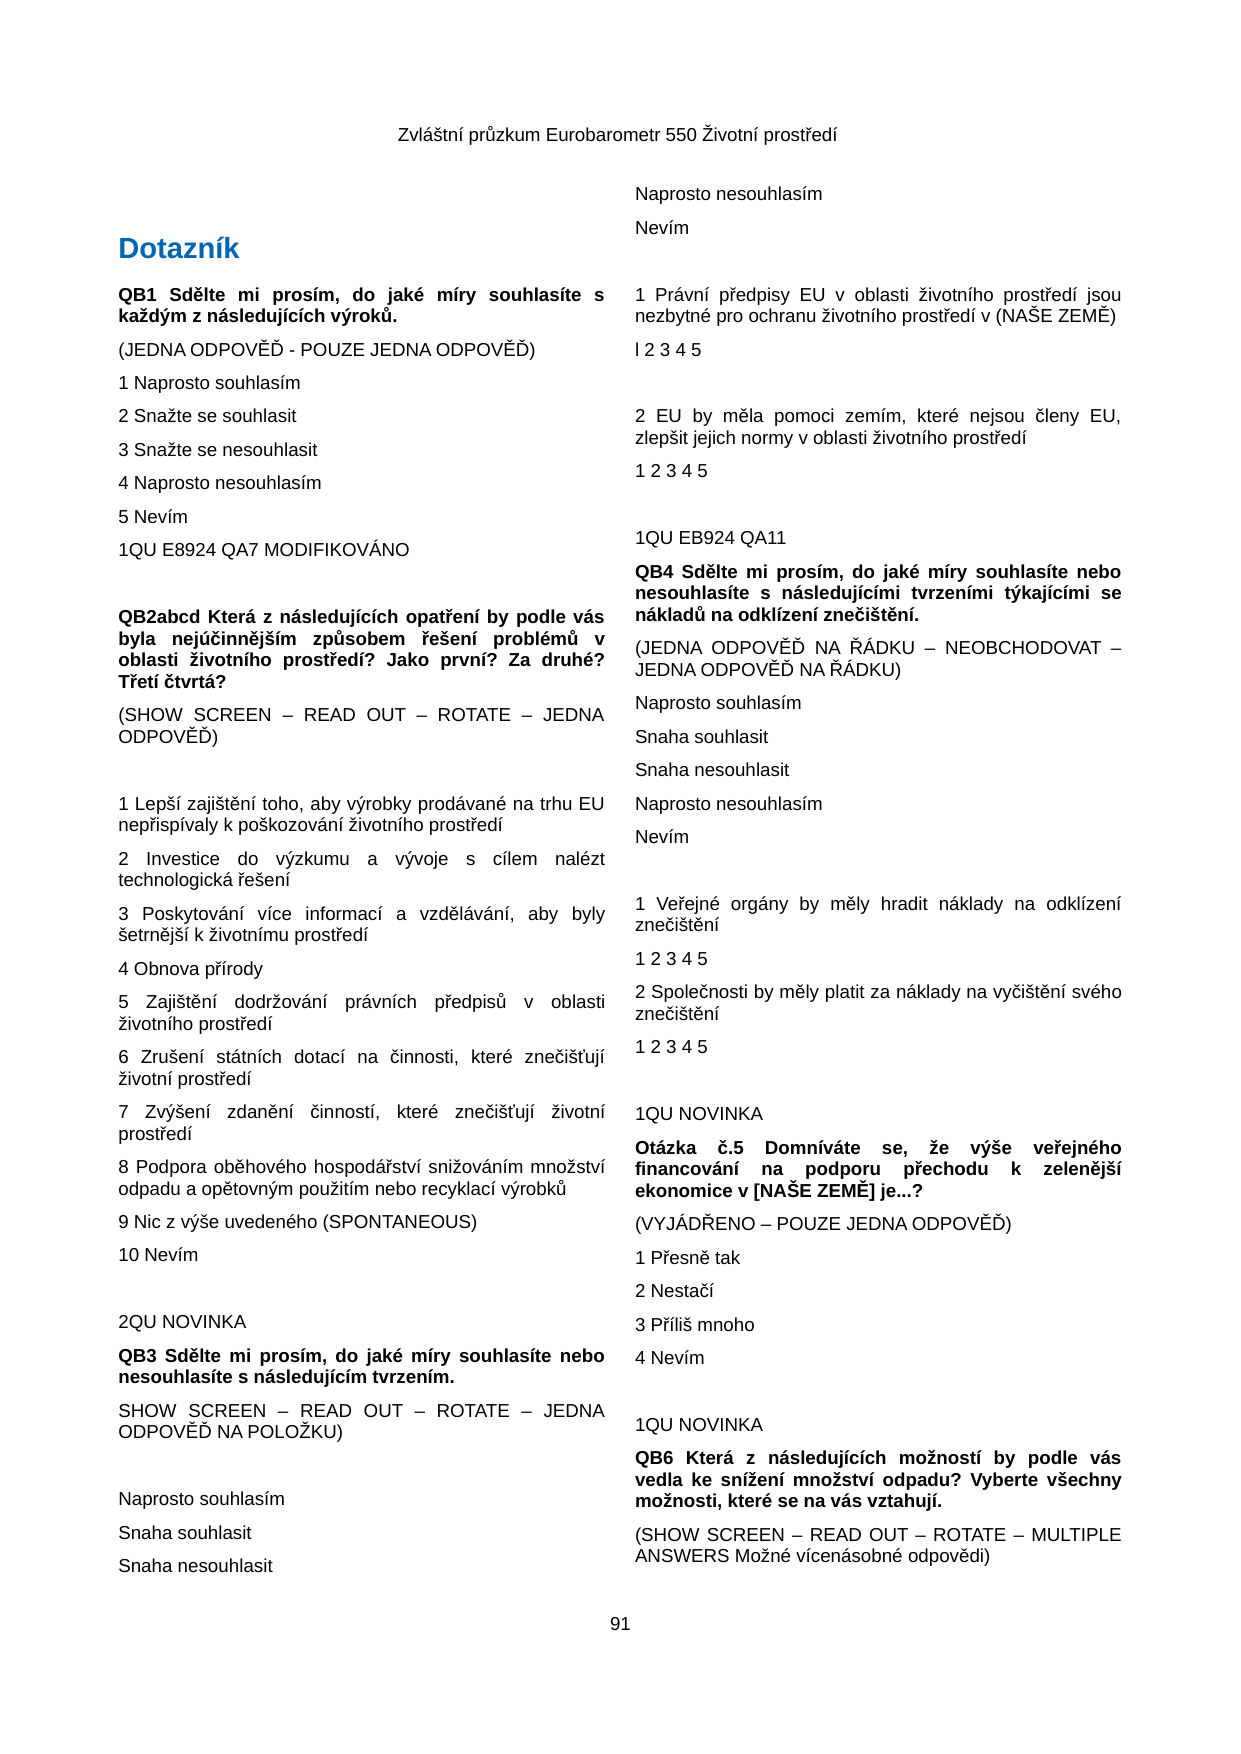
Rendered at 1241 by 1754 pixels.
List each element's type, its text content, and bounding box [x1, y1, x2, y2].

text 1 2 3 4 5 [635, 1036, 1122, 1058]
text 8 Podpora oběhového hospodářství snižováním množství odpadu a opětovným použitím nebo recyklací výrobků [118, 1156, 605, 1199]
text QB6 Která z následujících možností by podle vás vedla ke snížení množství odpadu? Vyberte všechny možnosti, které se na vás vztahují. [635, 1447, 1122, 1512]
text 1QU NOVINKA [635, 1103, 1122, 1124]
text 2 Společnosti by měly platit za náklady na vyčištění svého znečištění [635, 981, 1122, 1024]
text SHOW SCREEN – READ OUT – ROTATE – JEDNA ODPOVĚĎ NA POLOŽKU) [118, 1399, 605, 1443]
text 5 Nevím [118, 506, 605, 527]
text 1 Veřejné orgány by měly hradit náklady na odklízení znečištění [635, 893, 1122, 936]
text 1 Přesně tak [635, 1246, 1122, 1268]
text (JEDNA ODPOVĚĎ NA ŘÁDKU – NEOBCHODOVAT – JEDNA ODPOVĚĎ NA ŘÁDKU) [635, 637, 1122, 680]
text Snaha souhlasit [635, 726, 1122, 747]
text 5 Zajištění dodržování právních předpisů v oblasti životního prostředí [118, 991, 605, 1034]
text 2 Nestačí [635, 1280, 1122, 1301]
text 4 Naprosto nesouhlasím [118, 472, 605, 494]
text 9 Nic z výše uvedeného (SPONTANEOUS) [118, 1211, 605, 1232]
text l 2 3 4 5 [635, 338, 1122, 360]
text Naprosto nesouhlasím [635, 183, 1122, 204]
text 1 Lepší zajištění toho, aby výrobky prodávané na trhu EU nepřispívaly k poškozování životního prostředí [118, 792, 605, 836]
text Otázka č.5 Domníváte se, že výše veřejného financování na podporu přechodu k zelenější ekonomice v [NAŠE ZEMĚ] je...? [635, 1136, 1122, 1201]
text Naprosto nesouhlasím [635, 792, 1122, 814]
text 7 Zvýšení zdanění činností, které znečišťují životní prostředí [118, 1101, 605, 1144]
text 1 2 3 4 5 [635, 460, 1122, 482]
text 2 Snažte se souhlasit [118, 405, 605, 427]
text 2 EU by měla pomoci zemím, které nejsou členy EU, zlepšit jejich normy v oblasti životního prostředí [635, 405, 1122, 448]
text Naprosto souhlasím [118, 1488, 605, 1509]
text Snaha souhlasit [118, 1521, 605, 1543]
text QB3 Sdělte mi prosím, do jaké míry souhlasíte nebo nesouhlasíte s následujícím tvrzením. [118, 1344, 605, 1388]
text Snaha nesouhlasit [635, 759, 1122, 781]
text Naprosto souhlasím [635, 692, 1122, 714]
text 2QU NOVINKA [118, 1311, 605, 1333]
text (SHOW SCREEN – READ OUT – ROTATE – MULTIPLE ANSWERS Možné vícenásobné odpovědi) [635, 1524, 1122, 1567]
text 2 Investice do výzkumu a vývoje s cílem nalézt technologická řešení [118, 847, 605, 891]
text 1 Naprosto souhlasím [118, 372, 605, 393]
text 1QU NOVINKA [635, 1414, 1122, 1435]
text 4 Nevím [635, 1347, 1122, 1368]
text 6 Zrušení státních dotací na činnosti, které znečišťují životní prostředí [118, 1046, 605, 1089]
text Nevím [635, 826, 1122, 847]
text 10 Nevím [118, 1244, 605, 1266]
subtitle Dotazník [118, 231, 605, 265]
text QB2abcd Která z následujících opatření by podle vás byla nejúčinnějším způsobem řešení problémů v oblasti životního prostředí? Jako první? Za druhé? Třetí čtvrtá? [118, 606, 605, 692]
text Nevím [635, 216, 1122, 238]
text QB4 Sdělte mi prosím, do jaké míry souhlasíte nebo nesouhlasíte s následujícími tvrzeními týkajícími se nákladů na odklízení znečištění. [635, 561, 1122, 625]
text QB1 Sdělte mi prosím, do jaké míry souhlasíte s každým z následujících výroků. [118, 283, 605, 326]
text 1QU EB924 QA11 [635, 527, 1122, 549]
text 1QU E8924 QA7 MODIFIKOVÁNO [118, 539, 605, 561]
text 1 2 3 4 5 [635, 948, 1122, 969]
text 3 Poskytování více informací a vzdělávání, aby byly šetrnější k životnímu prostředí [118, 902, 605, 946]
text (JEDNA ODPOVĚĎ - POUZE JEDNA ODPOVĚĎ) [118, 338, 605, 360]
text 1 Právní předpisy EU v oblasti životního prostředí jsou nezbytné pro ochranu životního prostředí v (NAŠE ZEMĚ) [635, 283, 1122, 326]
text (VYJÁDŘENO – POUZE JEDNA ODPOVĚĎ) [635, 1213, 1122, 1234]
text 3 Příliš mnoho [635, 1313, 1122, 1335]
text (SHOW SCREEN – READ OUT – ROTATE – JEDNA ODPOVĚĎ) [118, 704, 605, 747]
text Snaha nesouhlasit [118, 1555, 605, 1576]
text 3 Snažte se nesouhlasit [118, 439, 605, 460]
text 4 Obnova přírody [118, 957, 605, 979]
